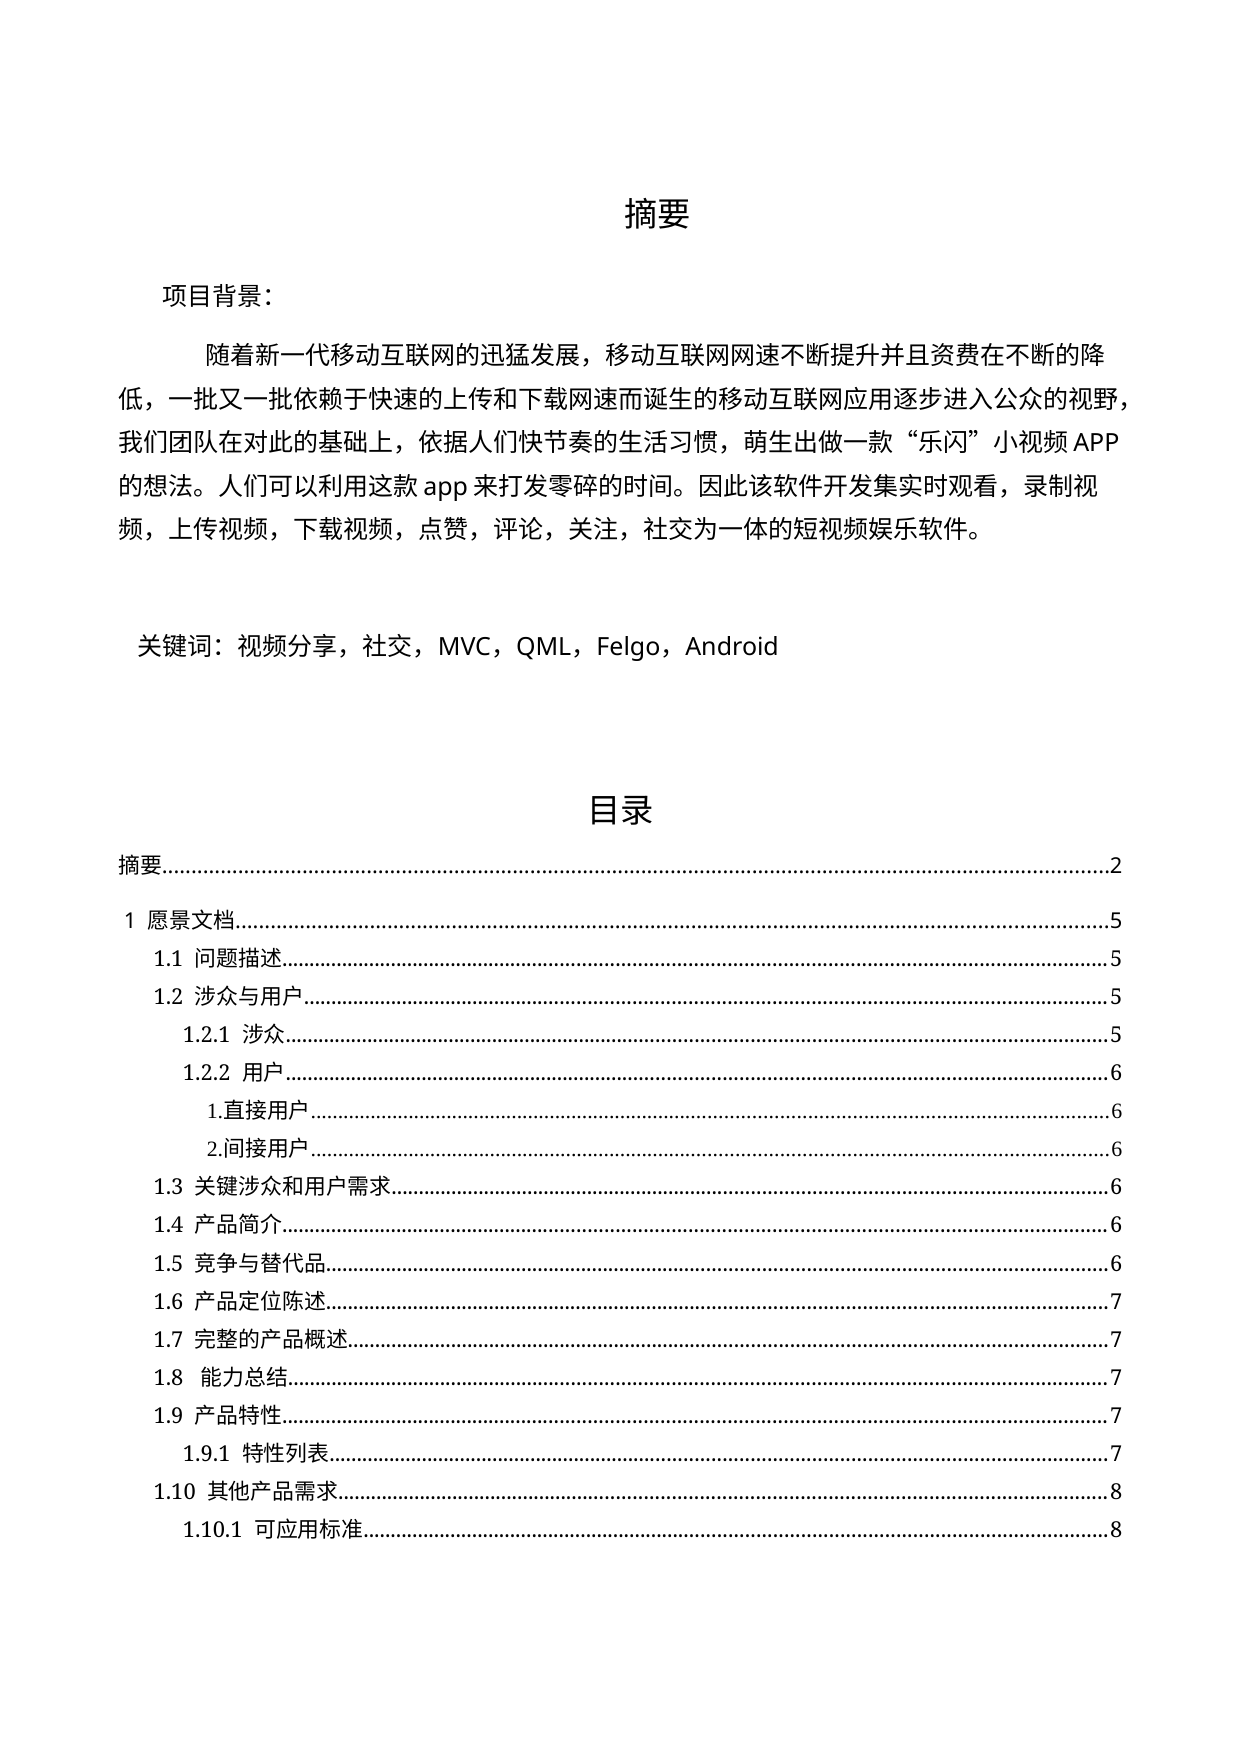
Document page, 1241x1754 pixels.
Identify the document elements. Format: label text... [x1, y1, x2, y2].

list 关键词：视频分享，社交，MVC，QML，Felgo，Android [118, 626, 1122, 663]
text 1.直接用户 6 [207, 1093, 1122, 1125]
subtitle 目录 [118, 784, 1122, 832]
text 1.1 问题描述 5 [148, 941, 1122, 973]
text 1.3 关键涉众和用户需求 6 [148, 1169, 1122, 1201]
text 摘要 2 [118, 848, 1122, 880]
text 1.2.2 用户 6 [177, 1055, 1122, 1087]
text 1.5 竞争与替代品 6 [148, 1246, 1122, 1277]
text 项目背景： [118, 276, 1122, 312]
text 2.间接用户 6 [207, 1131, 1122, 1163]
text 1.8 能力总结 7 [148, 1360, 1122, 1392]
text 1.9.1 特性列表 7 [177, 1436, 1122, 1468]
text 1.2.1 涉众 5 [177, 1017, 1122, 1049]
subtitle 摘要 [156, 188, 1122, 236]
text 1.2 涉众与用户 5 [148, 979, 1122, 1011]
text 1.4 产品简介 6 [148, 1207, 1122, 1239]
text 1.6 产品定位陈述 7 [148, 1284, 1122, 1315]
text 1.7 完整的产品概述 7 [148, 1322, 1122, 1353]
text 1.10 其他产品需求 8 [148, 1474, 1122, 1506]
text 1 愿景文档 5 [118, 903, 1122, 934]
text 随着新一代移动互联网的迅猛发展，移动互联网网速不断提升并且资费在不断的降低，一批又一批依赖于快速的上传和下载网速而诞生的移动互联网应用逐步进入公众的视野，我们团队在对此的基础上，依据人们快节奏的生活习惯，萌生出做一款“乐闪”小视频APP的想法。人们可以利用这款app来打发零碎的时间。因此该软件开发集实时观看，录制视频，上传视频，下载视频，点赞，评论，关注，社交为一体的短视频娱乐软件。 [118, 336, 1122, 546]
text 1.10.1 可应用标准 8 [177, 1512, 1122, 1544]
text 1.9 产品特性 7 [148, 1398, 1122, 1430]
